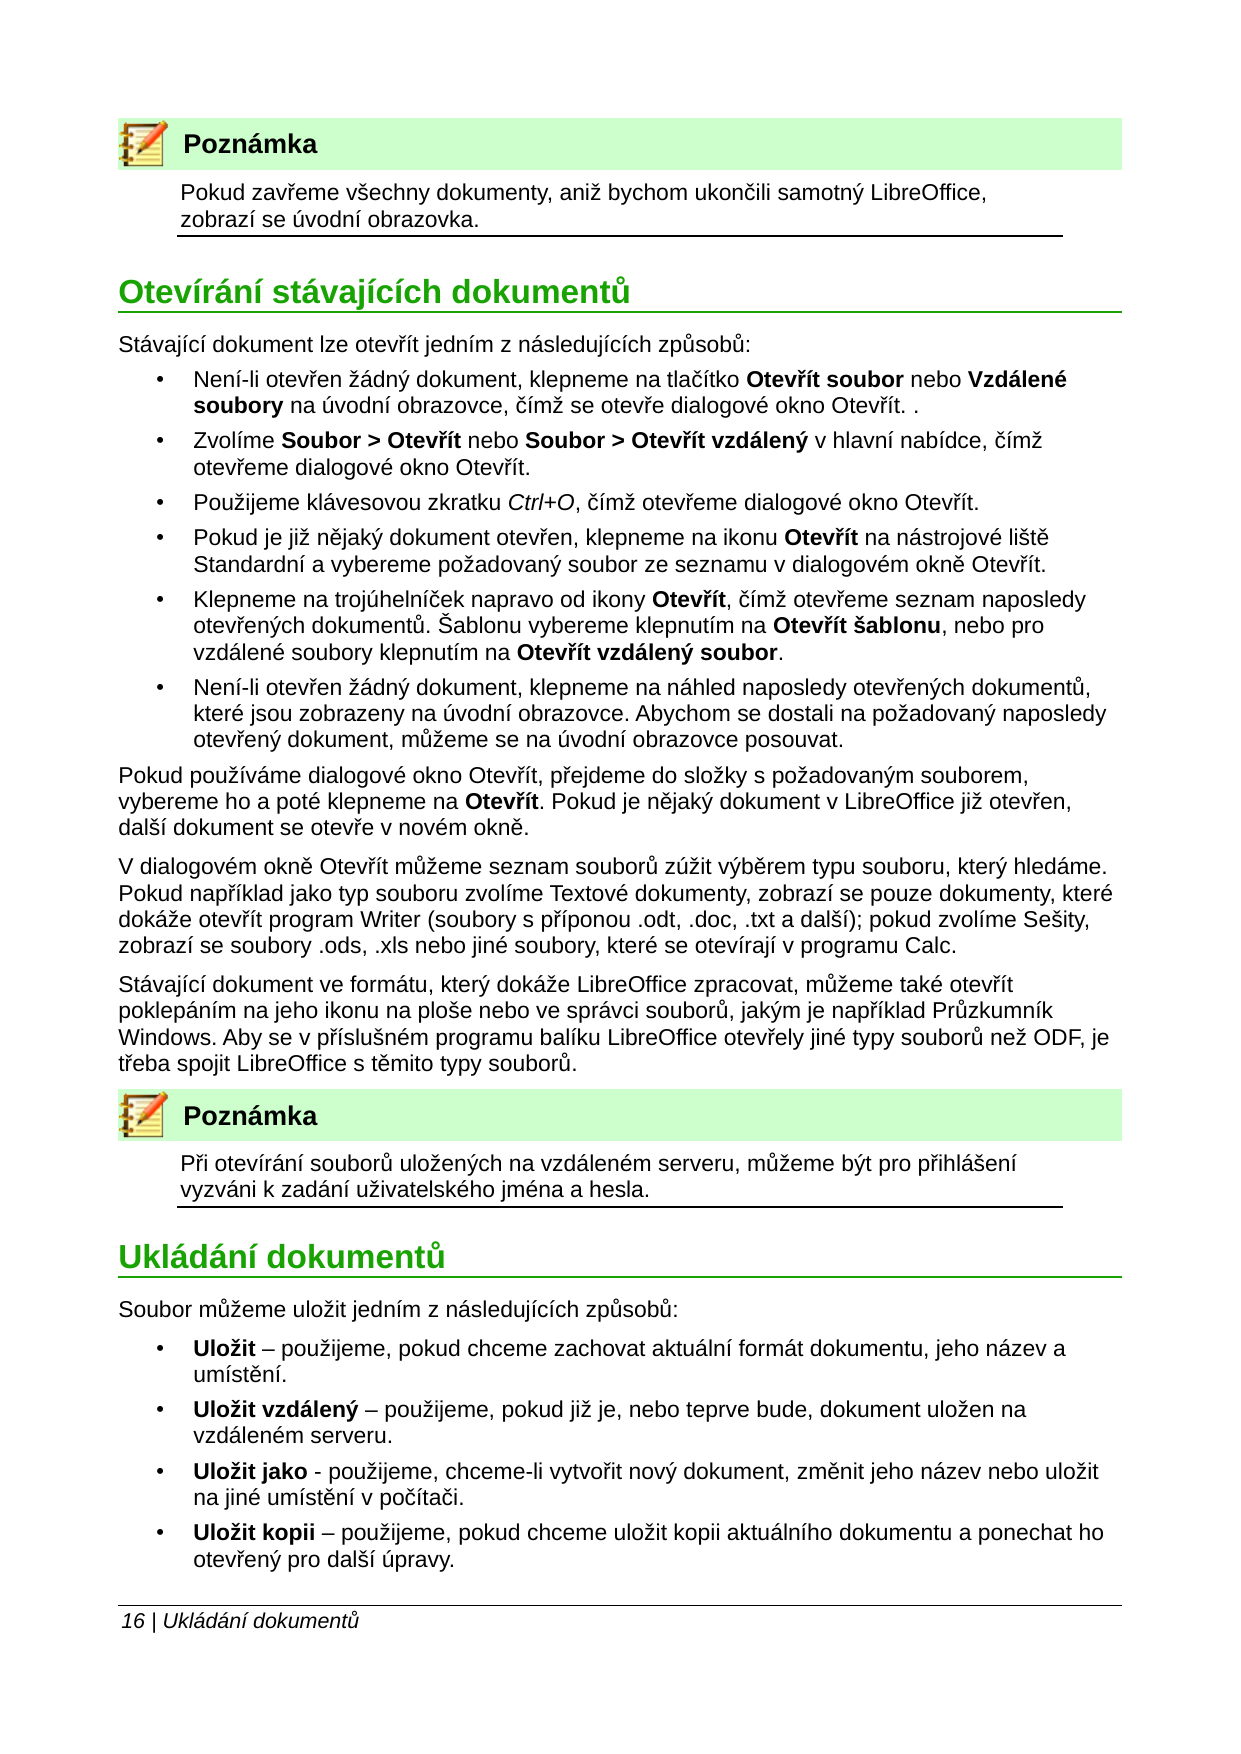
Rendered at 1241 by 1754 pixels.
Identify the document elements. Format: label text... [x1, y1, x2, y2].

list Pokud je již nějaký dokument otevřen, klepneme na ikonu Otevřít na nástrojové liště Standardní a vybereme požadovaný soubor ze seznamu v dialogovém okně Otevřít. [156, 524, 1122, 577]
text Stávající dokument lze otevřít jedním z následujících způsobů: [118, 331, 1122, 357]
list Není-li otevřen žádný dokument, klepneme na náhled naposledy otevřených dokumentů, které jsou zobrazeny na úvodní obrazovce. Abychom se dostali na požadovaný naposledy otevřený dokument, můžeme se na úvodní obrazovce posouvat. [156, 674, 1122, 753]
picture [119, 1090, 170, 1141]
subtitle Poznámka [118, 1089, 1122, 1141]
text V dialogovém okně Otevřít můžeme seznam souborů zúžit výběrem typu souboru, který hledáme. Pokud například jako typ souboru zvolíme Textové dokumenty, zobrazí se pouze dokumenty, které dokáže otevřít program Writer (soubory s příponou .odt, .doc, .txt a další); pokud zvolíme Sešity, zobrazí se soubory .ods, .xls nebo jiné soubory, které se otevírají v programu Calc. [118, 853, 1122, 959]
list Uložit kopii – použijeme, pokud chceme uložit kopii aktuálního dokumentu a ponechat ho otevřený pro další úpravy. [156, 1519, 1122, 1572]
list Uložit vzdálený – použijeme, pokud již je, nebo teprve bude, dokument uložen na vzdáleném serveru. [156, 1396, 1122, 1449]
text Soubor můžeme uložit jedním z následujících způsobů: [118, 1296, 1122, 1322]
text Stávající dokument ve formátu, který dokáže LibreOffice zpracovat, můžeme také otevřít poklepáním na jeho ikonu na ploše nebo ve správci souborů, jakým je například Průzkumník Windows. Aby se v příslušném programu balíku LibreOffice otevřely jiné typy souborů než ODF, je třeba spojit LibreOffice s těmito typy souborů. [118, 971, 1122, 1077]
subtitle Otevírání stávajících dokumentů [118, 272, 1122, 311]
text Při otevírání souborů uložených na vzdáleném serveru, můžeme být pro přihlášení vyzváni k zadání uživatelského jména a hesla. [177, 1147, 1063, 1206]
text Pokud používáme dialogové okno Otevřít, přejdeme do složky s požadovaným souborem, vybereme ho a poté klepneme na Otevřít. Pokud je nějaký dokument v LibreOffice již otevřen, další dokument se otevře v novém okně. [118, 762, 1122, 841]
subtitle Poznámka [118, 118, 1122, 170]
subtitle Ukládání dokumentů [118, 1237, 1122, 1276]
list Uložit – použijeme, pokud chceme zachovat aktuální formát dokumentu, jeho název a umístění. [156, 1334, 1122, 1387]
picture [119, 119, 170, 170]
list Zvolíme Soubor > Otevřít nebo Soubor > Otevřít vzdálený v hlavní nabídce, čímž otevřeme dialogové okno Otevřít. [156, 427, 1122, 480]
list Uložit jako - použijeme, chceme-li vytvořit nový dokument, změnit jeho název nebo uložit na jiné umístění v počítači. [156, 1458, 1122, 1510]
list Není-li otevřen žádný dokument, klepneme na tlačítko Otevřít soubor nebo Vzdálené soubory na úvodní obrazovce, čímž se otevře dialogové okno Otevřít. . [156, 366, 1122, 419]
text Pokud zavřeme všechny dokumenty, aniž bychom ukončili samotný LibreOffice, zobrazí se úvodní obrazovka. [177, 176, 1063, 235]
list Použijeme klávesovou zkratku Ctrl+O, čímž otevřeme dialogové okno Otevřít. [156, 489, 1122, 515]
list Klepneme na trojúhelníček napravo od ikony Otevřít, čímž otevřeme seznam naposledy otevřených dokumentů. Šablonu vybereme klepnutím na Otevřít šablonu, nebo pro vzdálené soubory klepnutím na Otevřít vzdálený soubor. [156, 586, 1122, 665]
